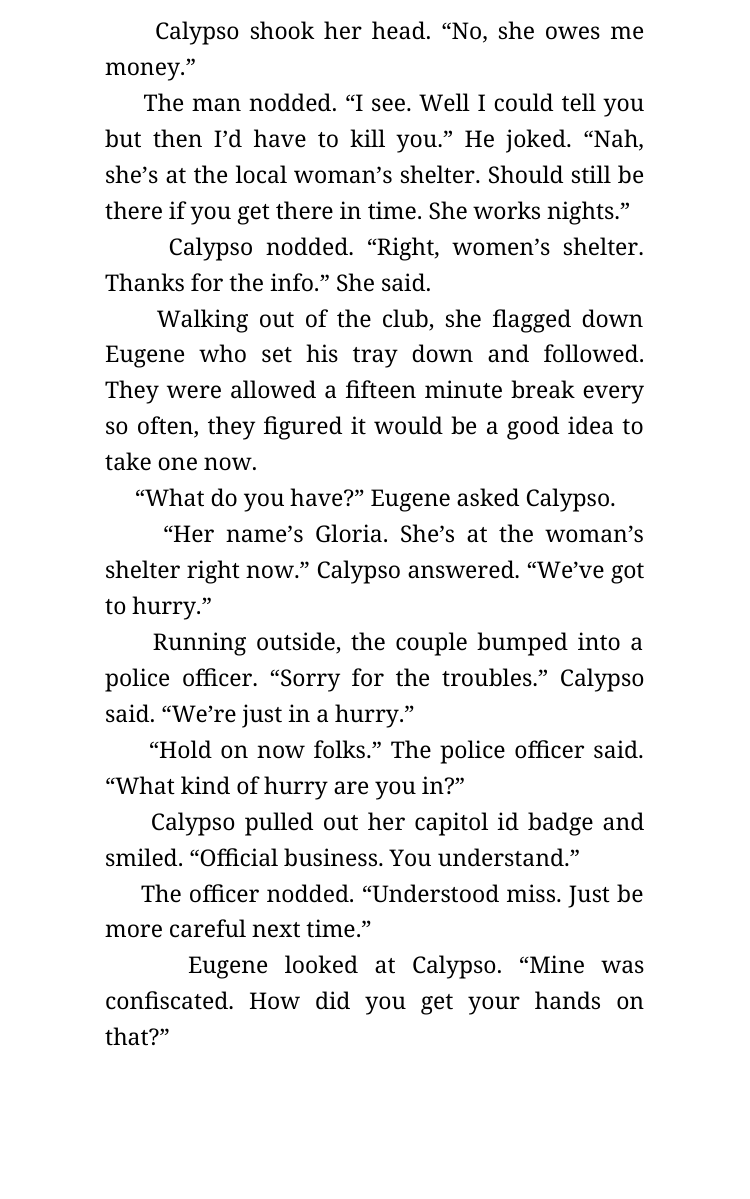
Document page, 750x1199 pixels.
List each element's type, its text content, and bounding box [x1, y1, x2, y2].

text The officer nodded. “Understood miss. Just be more careful next time.” [105, 877, 645, 945]
text “What do you have?” Eugene asked Calypso. [105, 482, 645, 513]
text Calypso shook her head. “No, she owes me money.” [105, 15, 645, 82]
text Calypso pulled out her capitol id badge and smiled. “Official business. You understand.” [105, 806, 645, 873]
text Calypso nodded. “Right, women’s shelter. Thanks for the info.” She said. [105, 231, 645, 298]
text Eugene looked at Calypso. “Mine was confiscated. How did you get your hands on that?” [105, 949, 645, 1052]
text The man nodded. “I see. Well I could tell you but then I’d have to kill you.” He joked. “Nah, she’s at the local woman’s shelter. Should still be there if you get there in time. She works nights.” [105, 87, 645, 226]
text “Hold on now folks.” The police officer said. “What kind of hurry are you in?” [105, 734, 645, 801]
text “Her name’s Gloria. She’s at the woman’s shelter right now.” Calypso answered. “We’ve got to hurry.” [105, 518, 645, 621]
text Running outside, the couple bumped into a police officer. “Sorry for the troubles.” Calypso said. “We’re just in a hurry.” [105, 626, 645, 729]
text Walking out of the club, she flagged down Eugene who set his tray down and followed. They were allowed a fifteen minute break every so often, they figured it would be a good idea to take one now. [105, 302, 645, 477]
